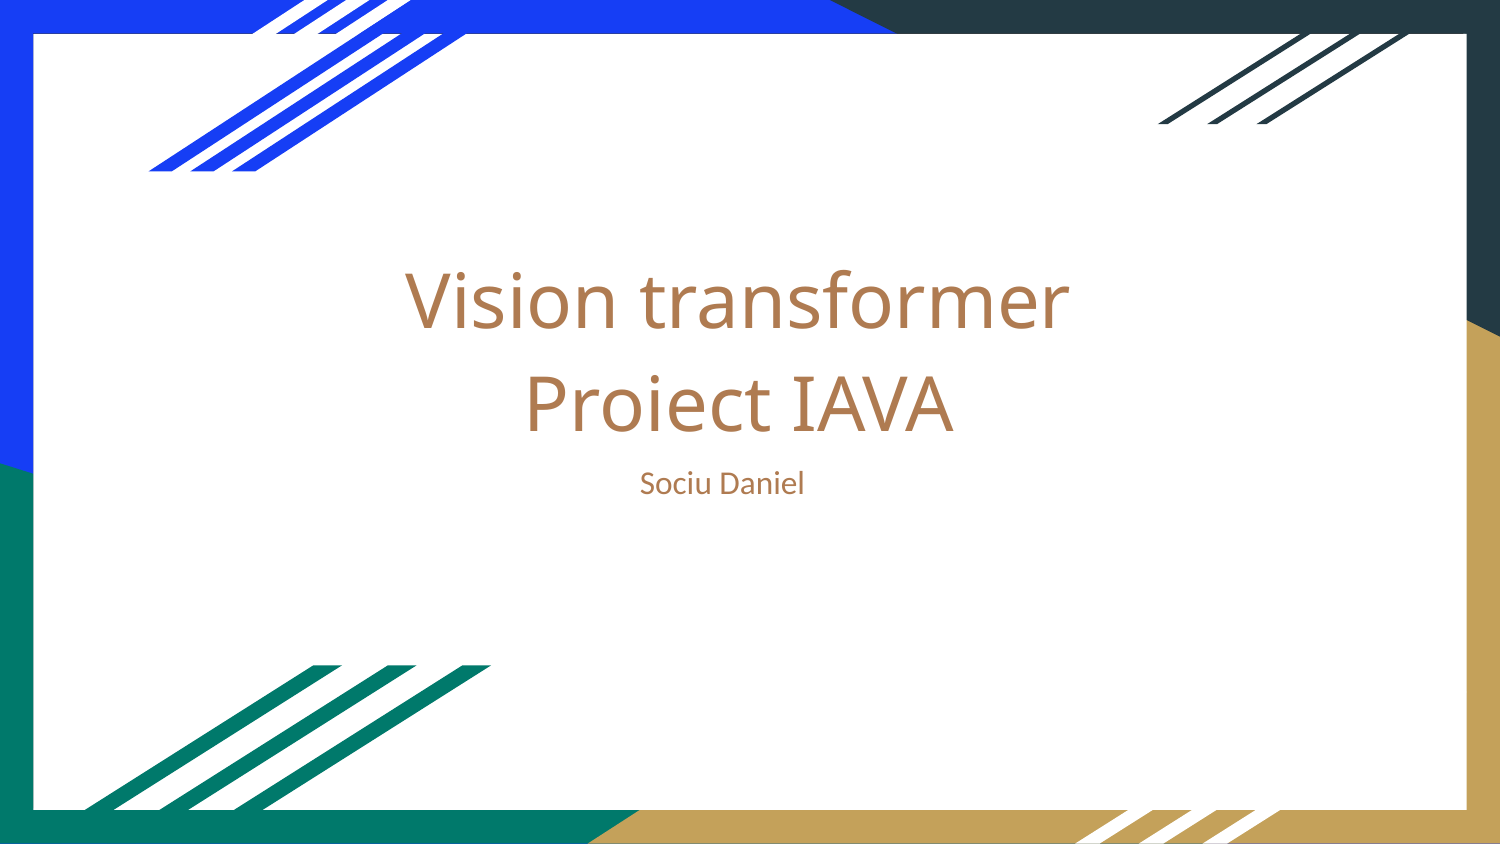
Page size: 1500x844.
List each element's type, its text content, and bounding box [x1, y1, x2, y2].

title Vision transformer Proiect IAVA [299, 231, 1179, 454]
subtitle Sociu Daniel [92, 454, 1354, 544]
